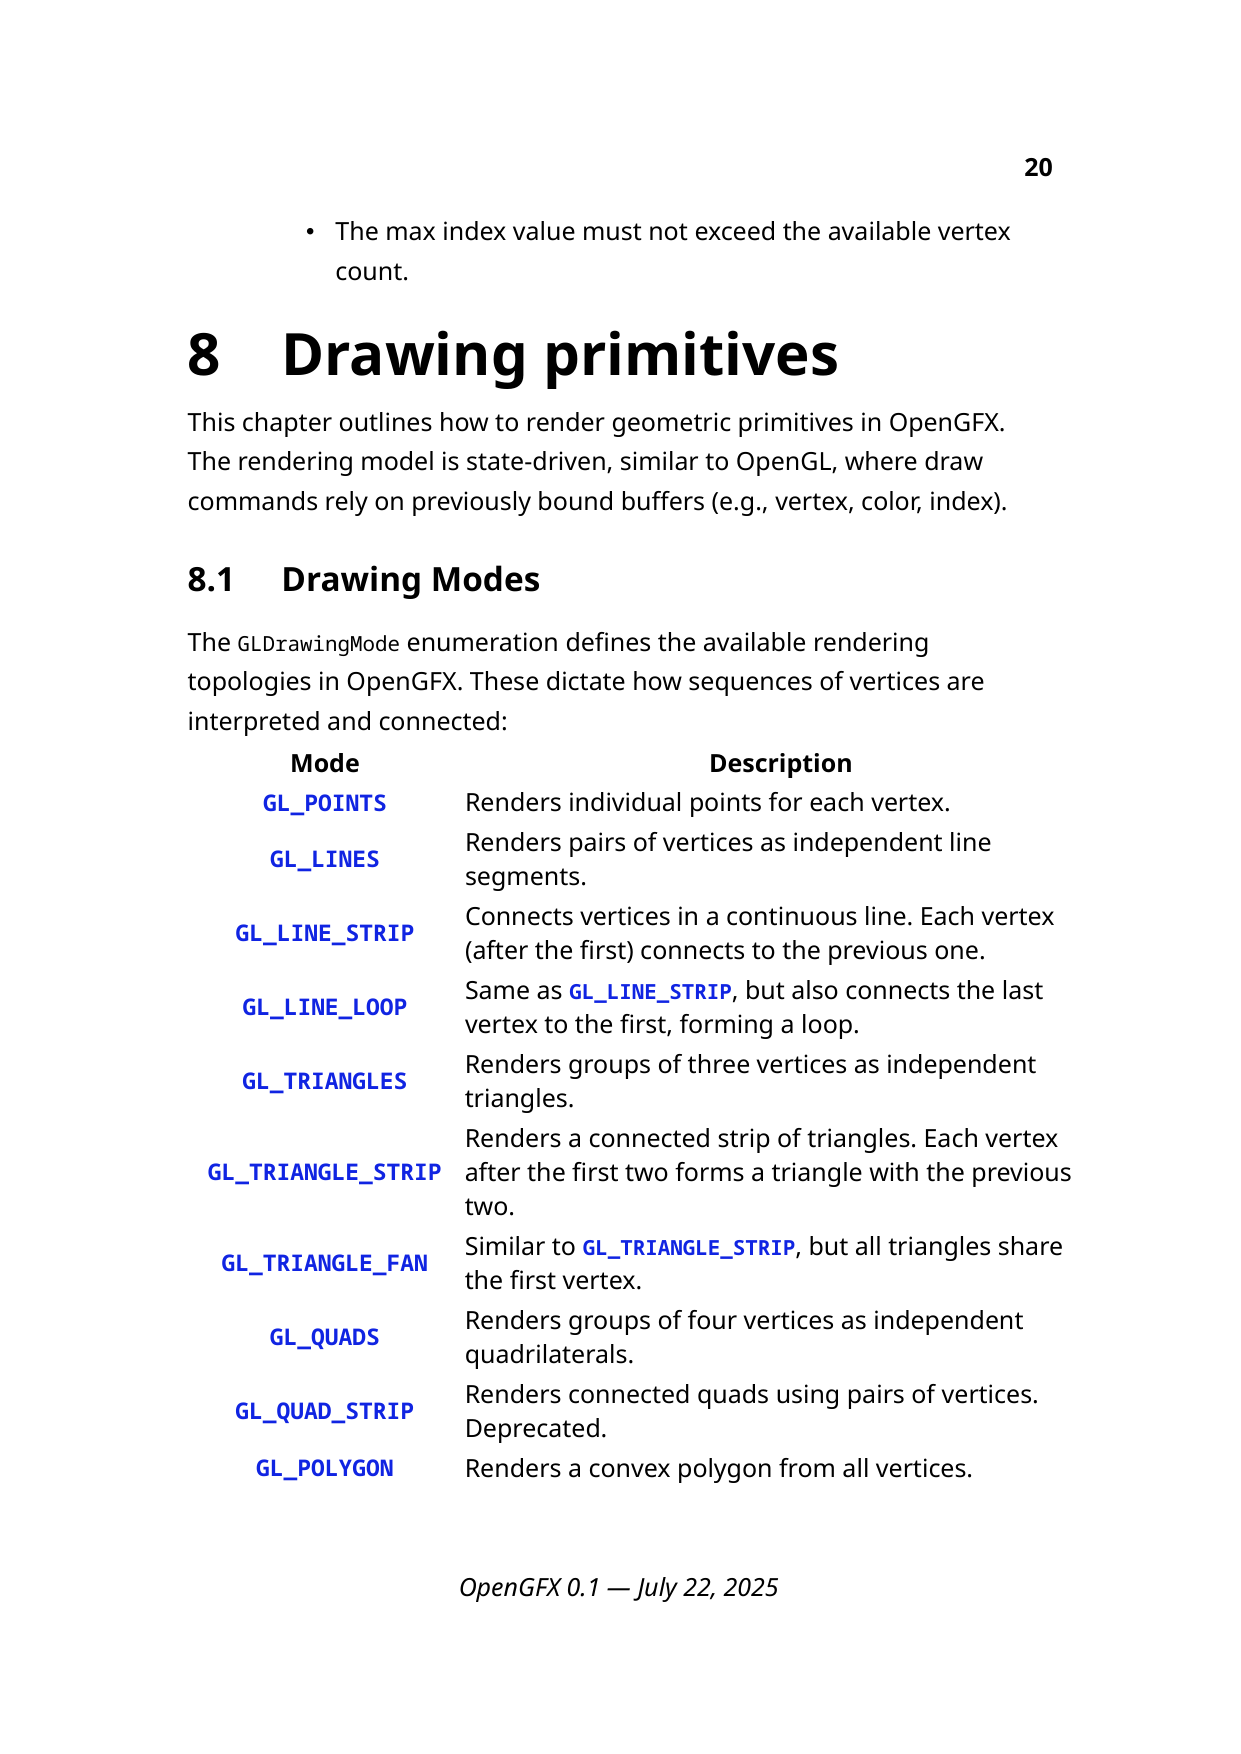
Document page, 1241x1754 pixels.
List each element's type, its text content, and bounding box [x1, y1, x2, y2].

table_header Renders groups of three vertices as independent triangles. [462, 1044, 1100, 1118]
table_header GL_QUAD_STRIP [188, 1374, 462, 1448]
table_header Renders a connected strip of triangles. Each vertex after the first two forms a triangle with the previous two. [462, 1118, 1100, 1226]
table_header GL_LINE_STRIP [188, 896, 462, 970]
table_header Renders individual points for each vertex. [462, 782, 1100, 822]
table_header Renders groups of four vertices as independent quadrilaterals. [462, 1300, 1100, 1374]
table_header GL_POINTS [188, 782, 462, 822]
table_header Connects vertices in a continuous line. Each vertex (after the first) connects to the previous one. [462, 896, 1100, 970]
table_header Description [462, 742, 1100, 782]
subtitle 8 Drawing primitives [187, 313, 1053, 393]
table_header Renders connected quads using pairs of vertices. Deprecated. [462, 1374, 1100, 1448]
table_header Renders a convex polygon from all vertices. [462, 1448, 1100, 1488]
subtitle 8.1 Drawing Modes [187, 555, 1053, 601]
table_header Mode [188, 742, 462, 782]
text The GLDrawingMode enumeration defines the available rendering topologies in OpenGFX. These dictate how sequences of vertices are interpreted and connected: [187, 625, 1053, 737]
table_header Same as GL_LINE_STRIP, but also connects the last vertex to the first, forming a loop. [462, 970, 1100, 1044]
text This chapter outlines how to render geometric primitives in OpenGFX. The rendering model is state-driven, similar to OpenGL, where draw commands rely on previously bound buffers (e.g., vertex, color, index). [187, 405, 1053, 517]
table_header GL_TRIANGLE_STRIP [188, 1118, 462, 1226]
table_header GL_LINES [188, 822, 462, 896]
table_header GL_POLYGON [188, 1448, 462, 1488]
table_header GL_TRIANGLES [188, 1044, 462, 1118]
list The max index value must not exceed the available vertex count. [306, 214, 1053, 287]
table_header Renders pairs of vertices as independent line segments. [462, 822, 1100, 896]
table_header GL_QUADS [188, 1300, 462, 1374]
table_header GL_TRIANGLE_FAN [188, 1226, 462, 1300]
table_header Similar to GL_TRIANGLE_STRIP, but all triangles share the first vertex. [462, 1226, 1100, 1300]
table_header GL_LINE_LOOP [188, 970, 462, 1044]
